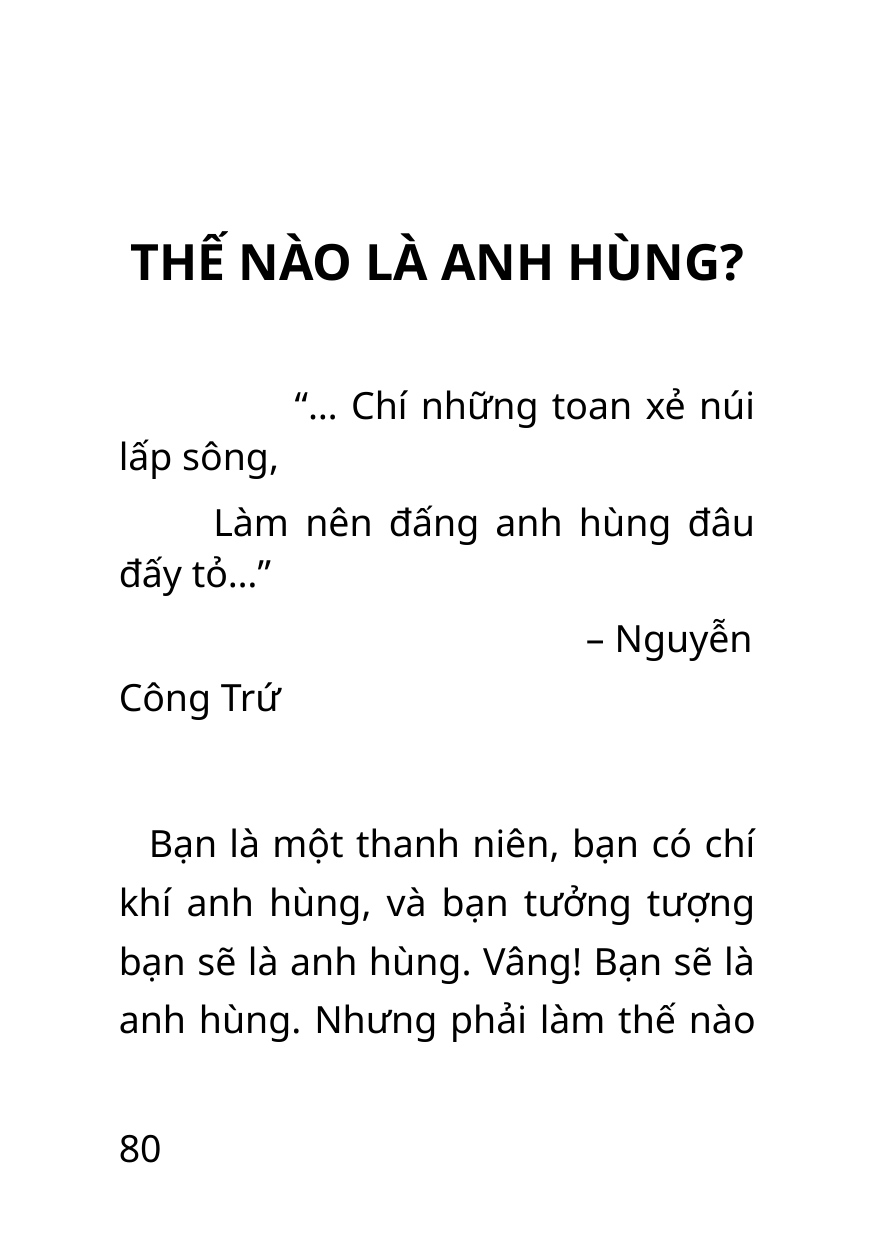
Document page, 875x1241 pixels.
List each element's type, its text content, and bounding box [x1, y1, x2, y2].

text Làm nên đấng anh hùng đâu đấy tỏ…” [118, 496, 756, 598]
text – Nguyễn Công Trứ [118, 613, 756, 722]
text Bạn là một thanh niên, bạn có chí khí anh hùng, và bạn tưởng tượng bạn sẽ là anh hùng. Vâng! Bạn sẽ là anh hùng. Nhưng phải làm thế nào [118, 818, 756, 1045]
subtitle Thế nào là anh hùng? [118, 227, 756, 295]
text “… Chí những toan xẻ núi lấp sông, [118, 379, 756, 481]
